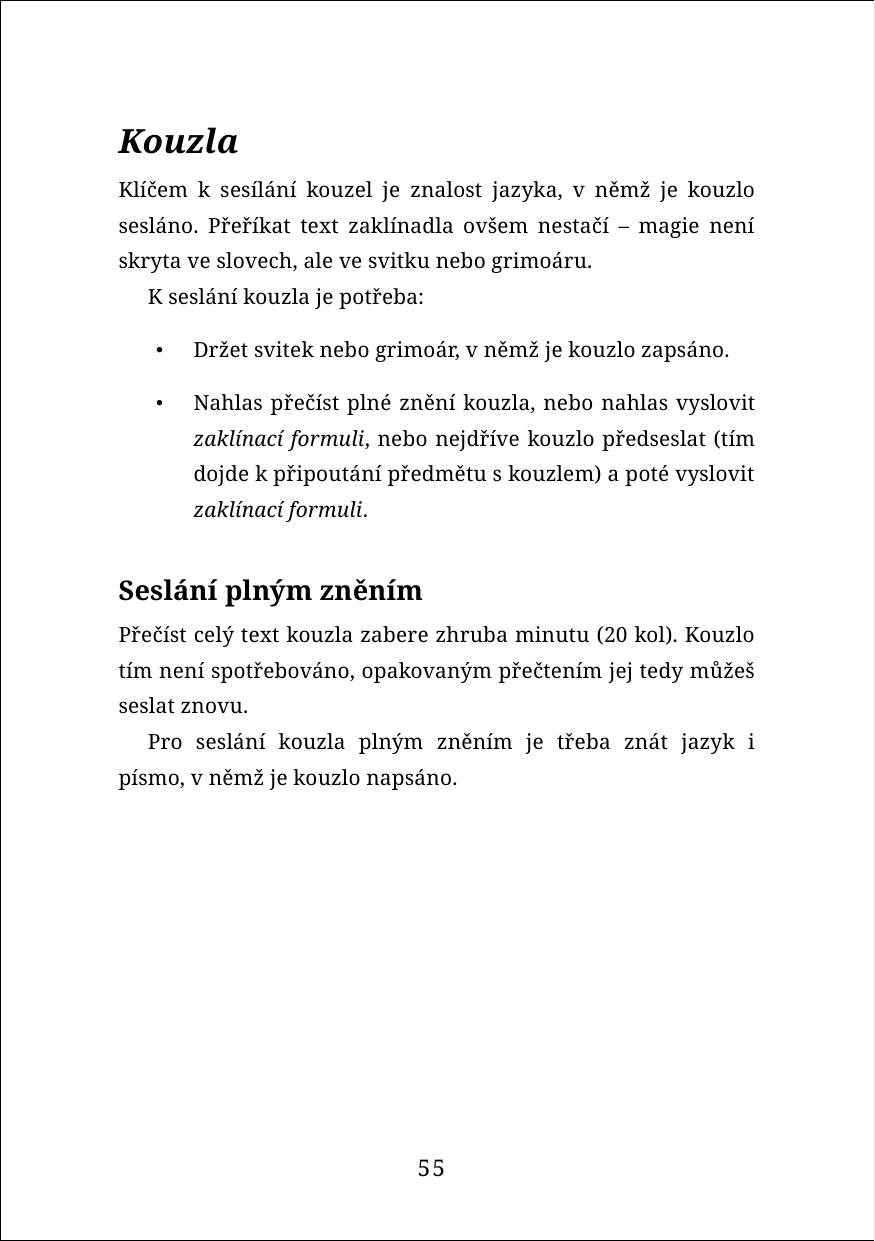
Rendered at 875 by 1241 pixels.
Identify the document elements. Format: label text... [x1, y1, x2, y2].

list Nahlas přečíst plné znění kouzla, nebo nahlas vyslovit zaklínací formuli, nebo nejdříve kouzlo předseslat (tím dojde k připoutání předmětu s kouzlem) a poté vyslovit zaklínací formuli. [156, 388, 756, 523]
subtitle Kouzla [118, 118, 756, 164]
subtitle Seslání plným zněním [118, 572, 756, 609]
list Držet svitek nebo grimoár, v němž je kouzlo zapsáno. [156, 335, 756, 364]
text Klíčem k sesílání kouzel je znalost jazyka, v němž je kouzlo sesláno. Přeříkat text zaklínadla ovšem nestačí – magie není skryta ve slovech, ale ve svitku nebo grimoáru. K seslání kouzla je potřeba: [118, 175, 756, 310]
text Přečíst celý text kouzla zabere zhruba minutu (20 kol). Kouzlo tím není spotřebováno, opakovaným přečtením jej tedy můžeš seslat znovu. Pro seslání kouzla plným zněním je třeba znát jazyk i písmo, v němž je kouzlo napsáno. [118, 621, 756, 791]
